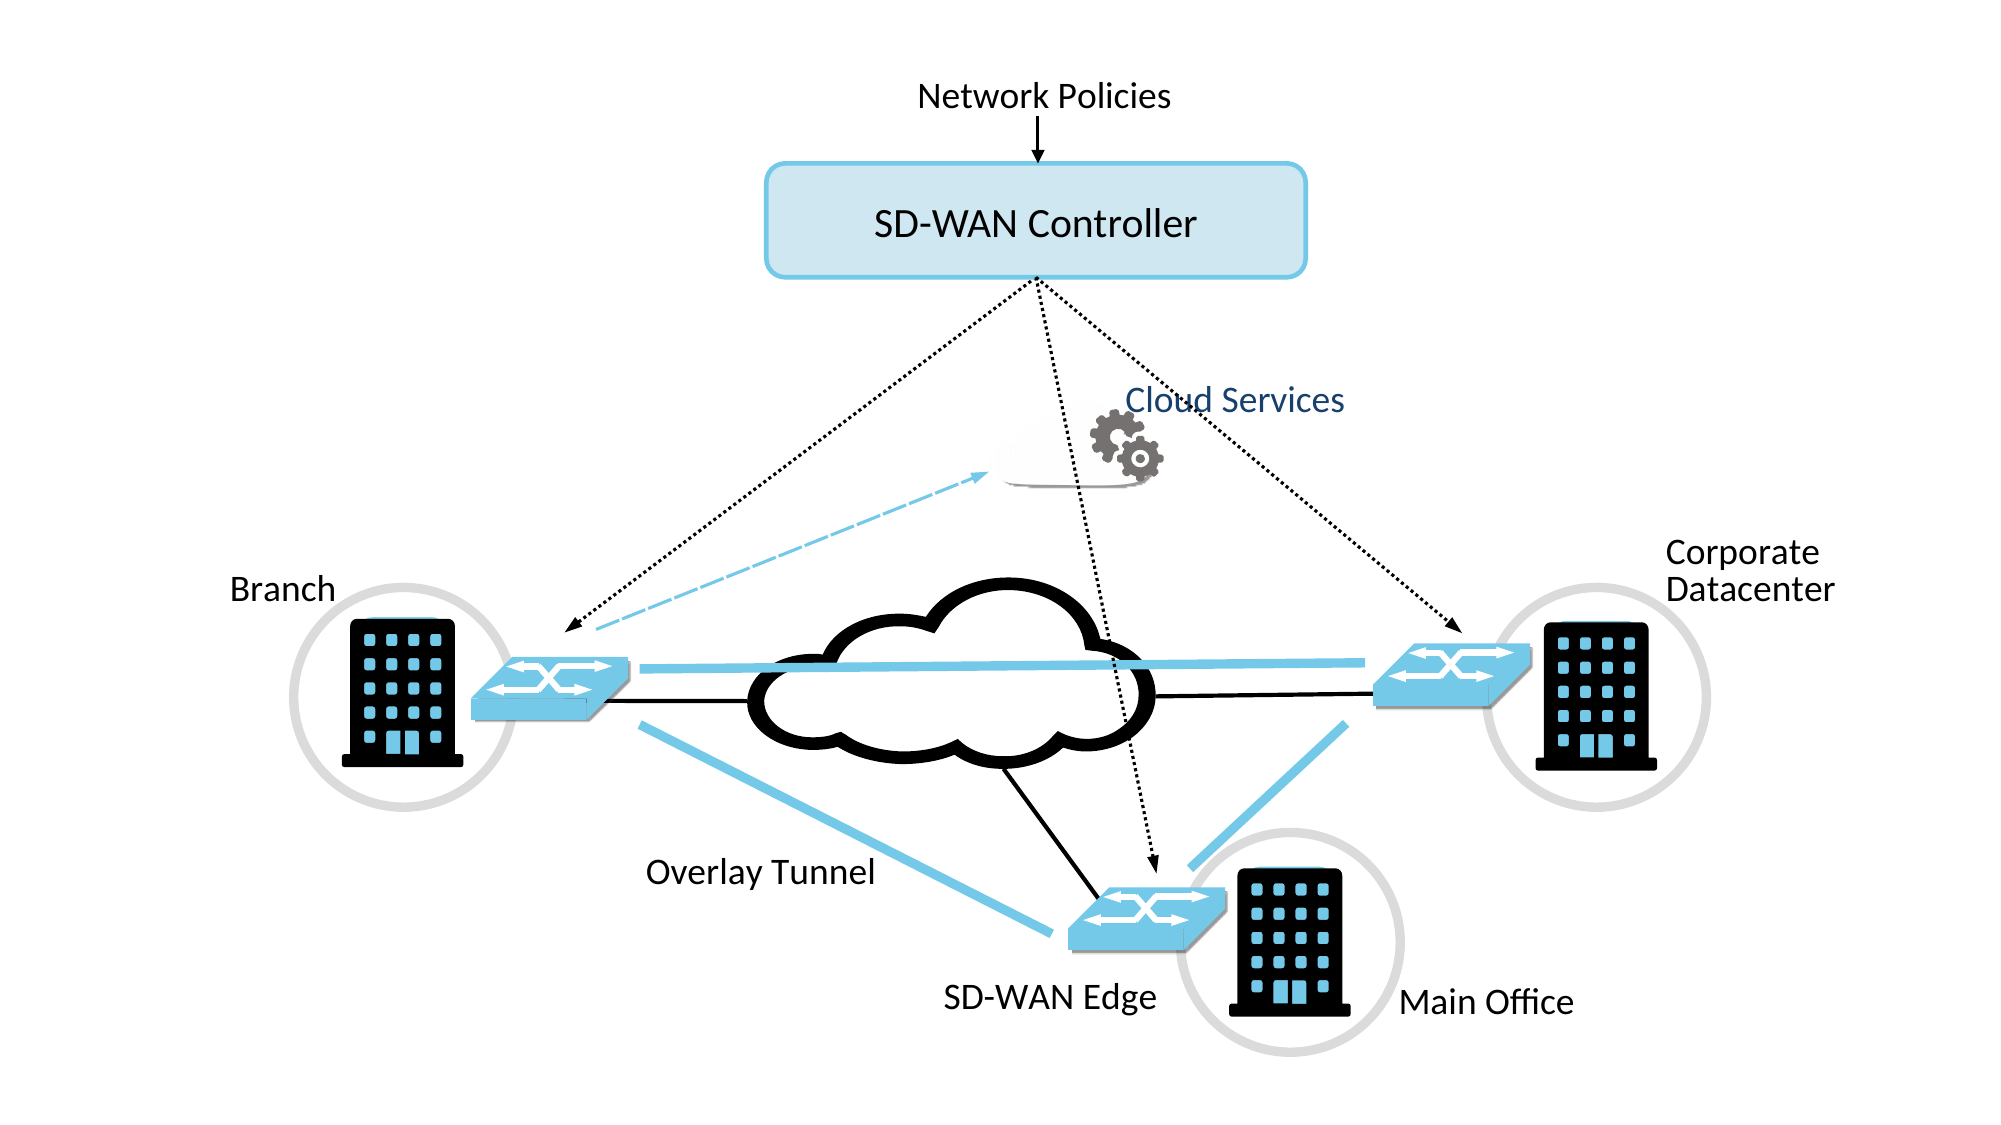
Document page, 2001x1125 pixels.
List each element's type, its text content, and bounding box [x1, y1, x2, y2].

text_box [1372, 587, 1707, 808]
text_box Main Office [1396, 976, 1577, 1023]
text_box SD-WAN Controller [766, 163, 1306, 278]
picture [330, 614, 475, 772]
text_box SD-WAN Edge [929, 964, 1173, 1024]
text_box Branch [229, 563, 338, 609]
text_box [293, 587, 629, 808]
text_box Overlay Tunnel [631, 840, 891, 900]
picture [1218, 863, 1362, 1021]
picture [1524, 617, 1668, 775]
picture [987, 395, 1165, 489]
text_box Cloud Services [1110, 367, 1361, 427]
text_box Network Policies [917, 70, 1173, 117]
text_box [747, 670, 1156, 769]
text_box Corporate Datacenter [1665, 536, 1838, 609]
text_box [1067, 832, 1401, 1053]
text_box [774, 577, 1141, 663]
